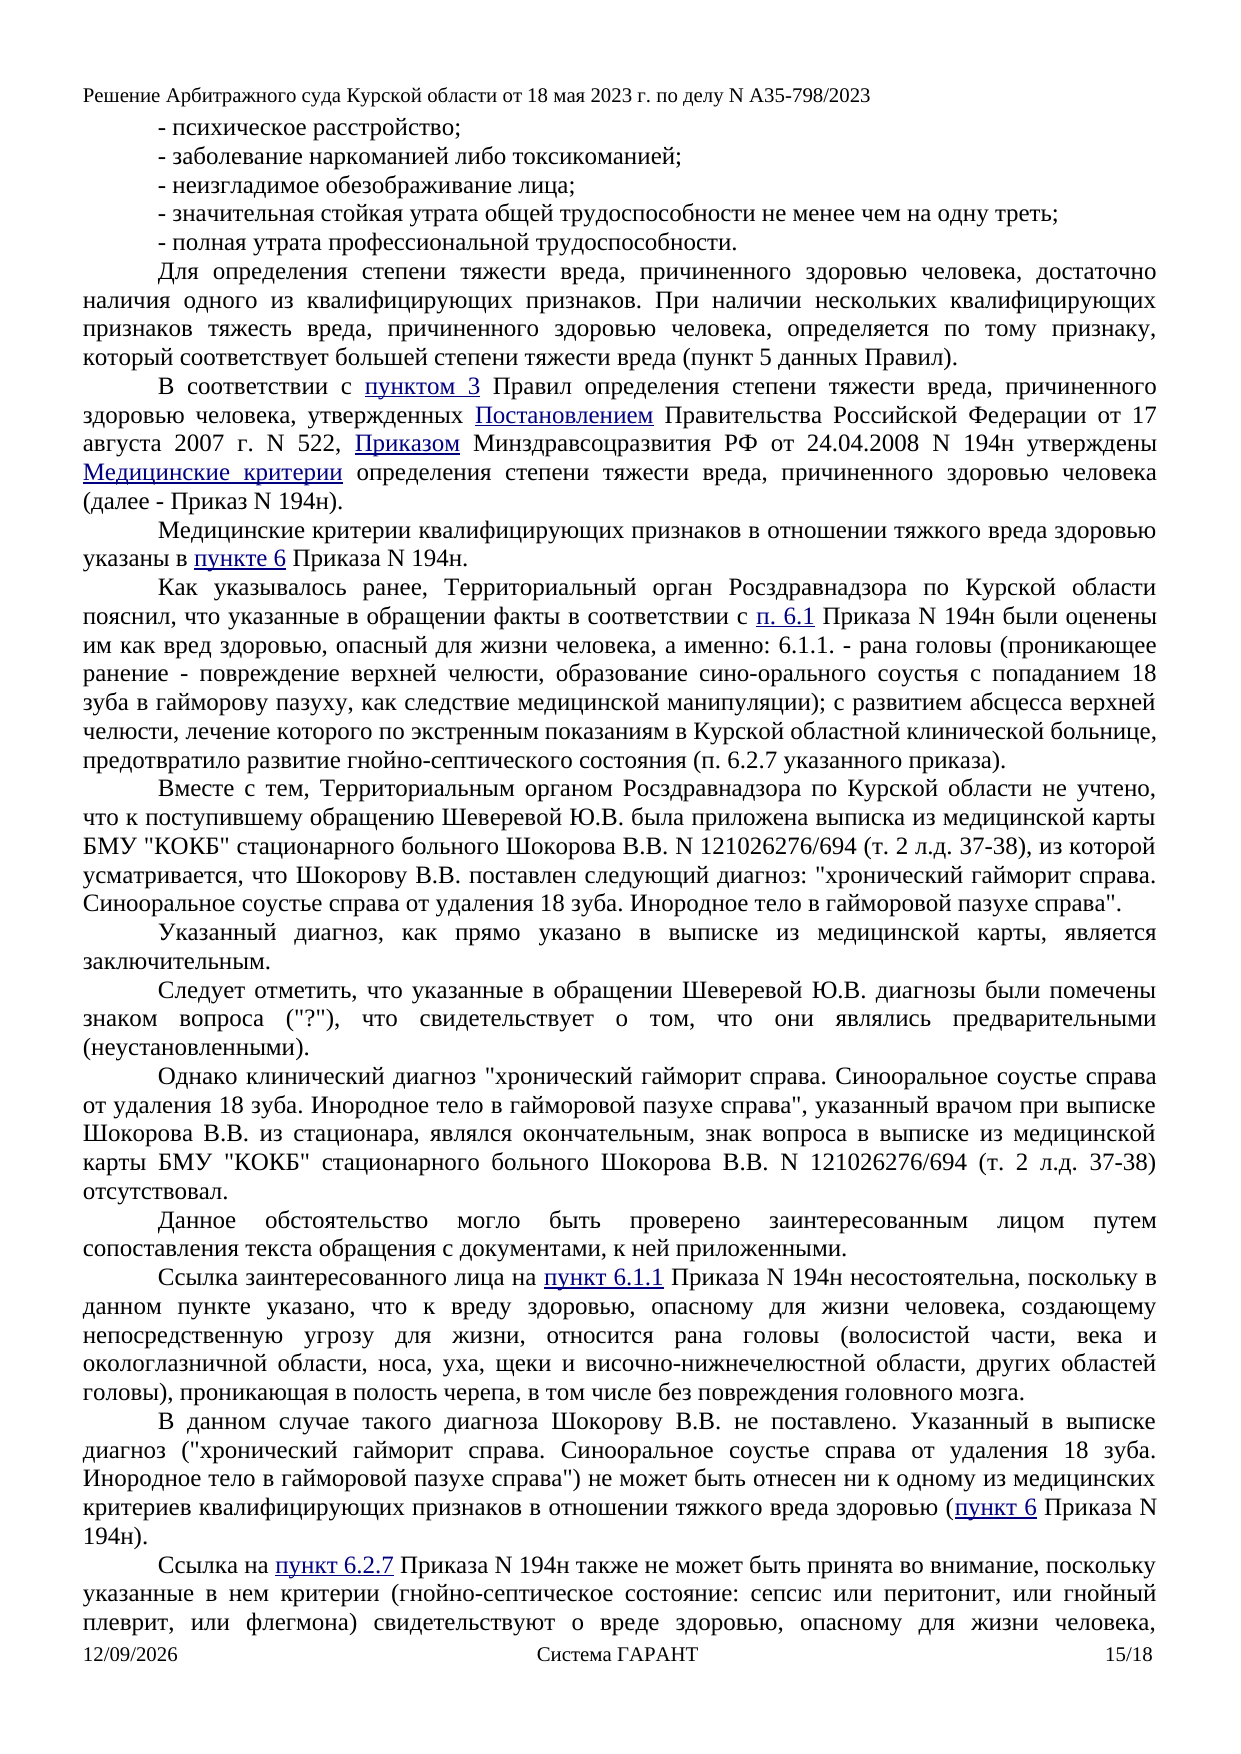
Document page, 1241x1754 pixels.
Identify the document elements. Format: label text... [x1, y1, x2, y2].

text Ссылка заинтересованного лица на пункт 6.1.1 Приказа N 194н несостоятельна, поскольку в данном пункте указано, что к вреду здоровью, опасному для жизни человека, создающему непосредственную угрозу для жизни, относится рана головы (волосистой части, века и окологлазничной области, носа, уха, щеки и височно-нижнечелюстной области, других областей головы), проникающая в полость черепа, в том числе без повреждения головного мозга. [83, 1262, 1157, 1406]
text В данном случае такого диагноза Шокорову В.В. не поставлено. Указанный в выписке диагноз ("хронический гайморит справа. Синооральное соустье справа от удаления 18 зуба. Инородное тело в гайморовой пазухе справа") не может быть отнесен ни к одному из медицинских критериев квалифицирующих признаков в отношении тяжкого вреда здоровью (пункт 6 Приказа N 194н). [83, 1406, 1157, 1550]
text Ссылка на пункт 6.2.7 Приказа N 194н также не может быть принята во внимание, поскольку указанные в нем критерии (гнойно-септическое состояние: сепсис или перитонит, или гнойный плеврит, или флегмона) свидетельствуют о вреде здоровью, опасному для жизни человека, [83, 1550, 1157, 1636]
text - неизгладимое обезображивание лица; [83, 170, 1157, 198]
text Для определения степени тяжести вреда, причиненного здоровью человека, достаточно наличия одного из квалифицирующих признаков. При наличии нескольких квалифицирующих признаков тяжесть вреда, причиненного здоровью человека, определяется по тому признаку, который соответствует большей степени тяжести вреда (пункт 5 данных Правил). [83, 256, 1157, 371]
text Медицинские критерии квалифицирующих признаков в отношении тяжкого вреда здоровью указаны в пункте 6 Приказа N 194н. [83, 515, 1157, 572]
text В соответствии с пунктом 3 Правил определения степени тяжести вреда, причиненного здоровью человека, утвержденных Постановлением Правительства Российской Федерации от 17 августа 2007 г. N 522, Приказом Минздравсоцразвития РФ от 24.04.2008 N 194н утверждены Медицинские критерии определения степени тяжести вреда, причиненного здоровью человека (далее - Приказ N 194н). [83, 371, 1157, 515]
text Вместе с тем, Территориальным органом Росздравнадзора по Курской области не учтено, что к поступившему обращению Шеверевой Ю.В. была приложена выписка из медицинской карты БМУ "КОКБ" стационарного больного Шокорова В.В. N 121026276/694 (т. 2 л.д. 37-38), из которой усматривается, что Шокорову В.В. поставлен следующий диагноз: "хронический гайморит справа. Синооральное соустье справа от удаления 18 зуба. Инородное тело в гайморовой пазухе справа". [83, 773, 1157, 917]
text - полная утрата профессиональной трудоспособности. [83, 227, 1157, 256]
text Указанный диагноз, как прямо указано в выписке из медицинской карты, является заключительным. [83, 917, 1157, 975]
text Однако клинический диагноз "хронический гайморит справа. Синооральное соустье справа от удаления 18 зуба. Инородное тело в гайморовой пазухе справа", указанный врачом при выписке Шокорова В.В. из стационара, являлся окончательным, знак вопроса в выписке из медицинской карты БМУ "КОКБ" стационарного больного Шокорова В.В. N 121026276/694 (т. 2 л.д. 37-38) отсутствовал. [83, 1061, 1157, 1205]
text Как указывалось ранее, Территориальный орган Росздравнадзора по Курской области пояснил, что указанные в обращении факты в соответствии с п. 6.1 Приказа N 194н были оценены им как вред здоровью, опасный для жизни человека, а именно: 6.1.1. - рана головы (проникающее ранение - повреждение верхней челюсти, образование сино-орального соустья с попаданием 18 зуба в гайморову пазуху, как следствие медицинской манипуляции); с развитием абсцесса верхней челюсти, лечение которого по экстренным показаниям в Курской областной клинической больнице, предотвратило развитие гнойно-септического состояния (п. 6.2.7 указанного приказа). [83, 572, 1157, 773]
text Следует отметить, что указанные в обращении Шеверевой Ю.В. диагнозы были помечены знаком вопроса ("?"), что свидетельствует о том, что они являлись предварительными (неустановленными). [83, 975, 1157, 1061]
text - заболевание наркоманией либо токсикоманией; [83, 141, 1157, 170]
text - психическое расстройство; [83, 112, 1157, 141]
text - значительная стойкая утрата общей трудоспособности не менее чем на одну треть; [83, 198, 1157, 227]
text Данное обстоятельство могло быть проверено заинтересованным лицом путем сопоставления текста обращения с документами, к ней приложенными. [83, 1205, 1157, 1262]
